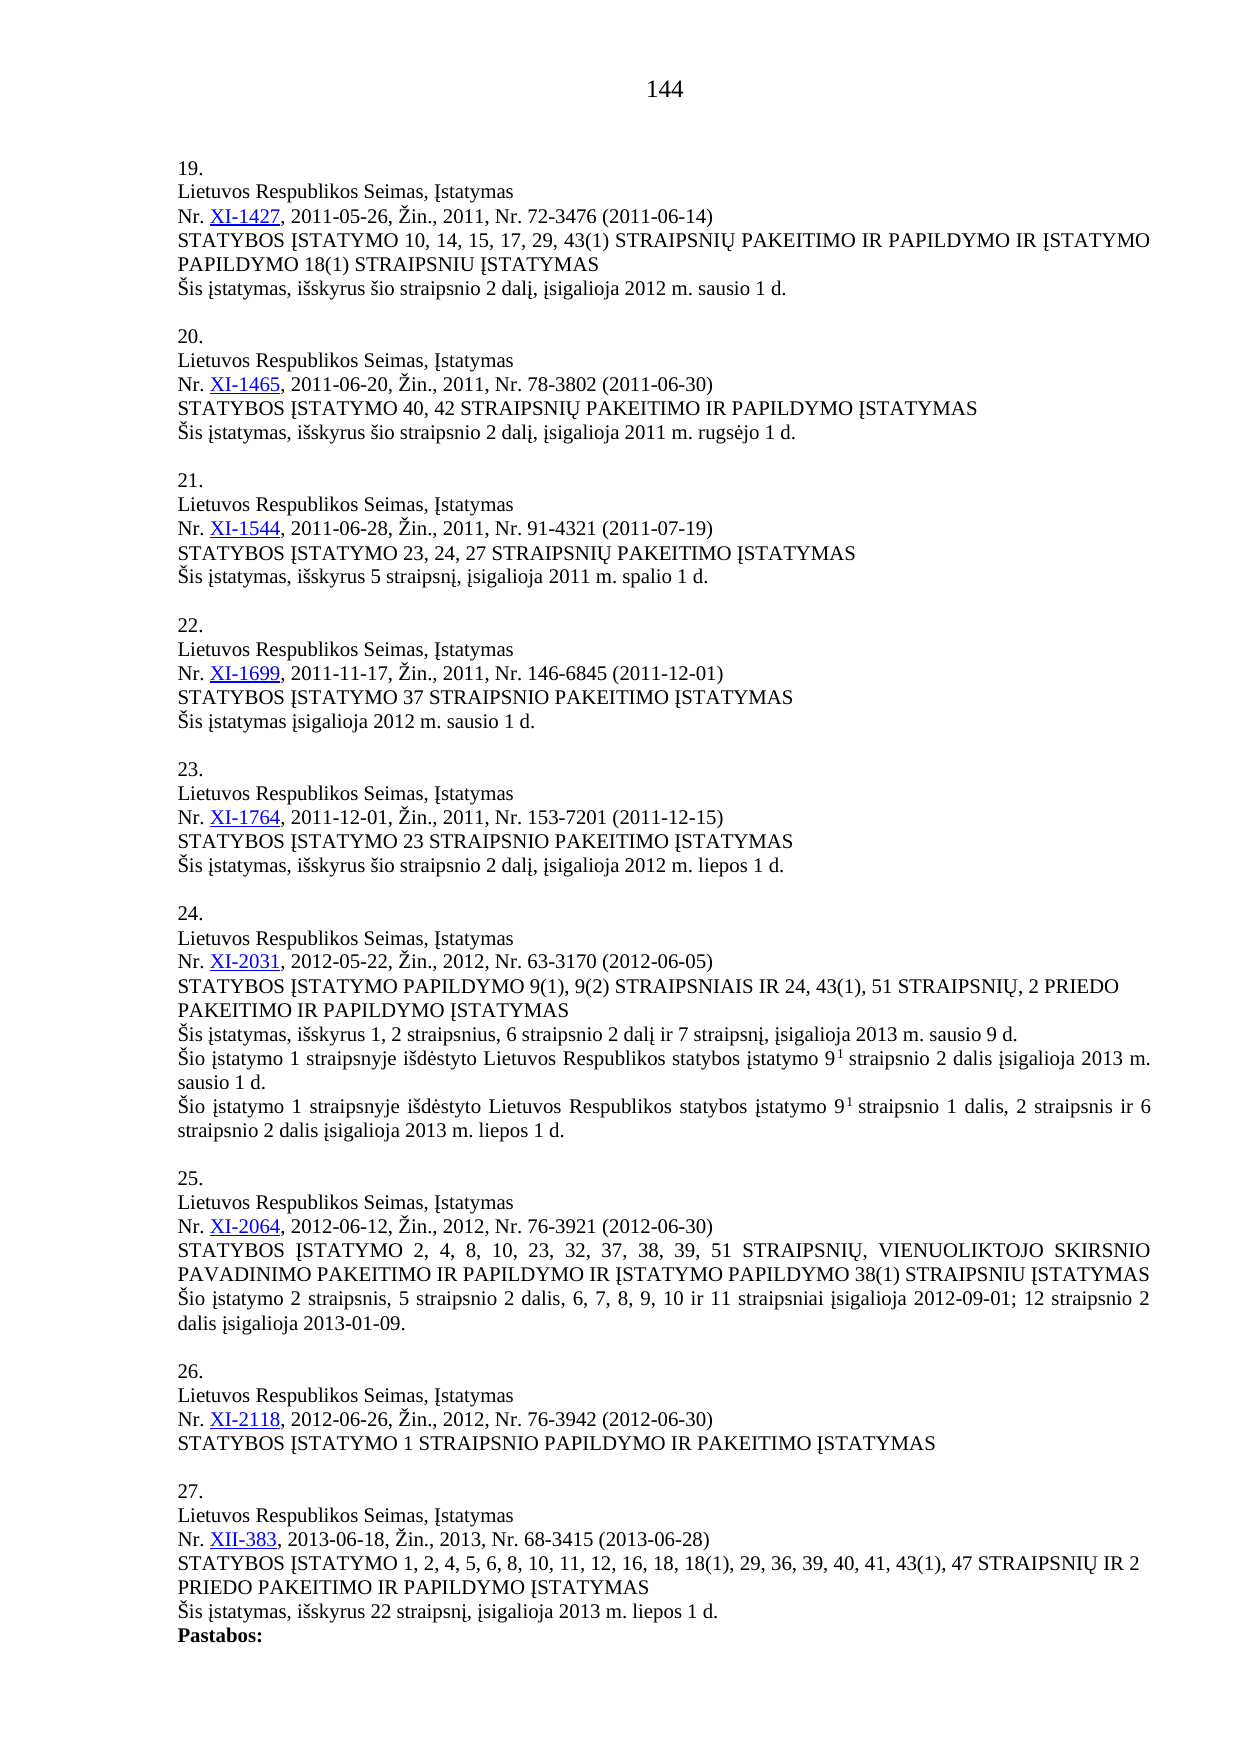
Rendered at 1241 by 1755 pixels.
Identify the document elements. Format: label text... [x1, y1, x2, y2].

text Pastabos: [177, 1623, 1152, 1647]
text Lietuvos Respublikos Seimas, Įstatymas [177, 1503, 1152, 1527]
text Nr. XII-383, 2013-06-18, Žin., 2013, Nr. 68-3415 (2013-06-28) [177, 1527, 1152, 1551]
text Nr. XI-1465, 2011-06-20, Žin., 2011, Nr. 78-3802 (2011-06-30) [177, 372, 1152, 396]
text Šio įstatymo 1 straipsnyje išdėstyto Lietuvos Respublikos statybos įstatymo 91 straipsnio 1 dalis, 2 straipsnis ir 6 straipsnio 2 dalis įsigalioja 2013 m. liepos 1 d. [177, 1094, 1152, 1142]
text Nr. XI-1764, 2011-12-01, Žin., 2011, Nr. 153-7201 (2011-12-15) [177, 805, 1152, 829]
text STATYBOS ĮSTATYMO 2, 4, 8, 10, 23, 32, 37, 38, 39, 51 STRAIPSNIŲ, VIENUOLIKTOJO SKIRSNIO PAVADINIMO PAKEITIMO IR PAPILDYMO IR ĮSTATYMO PAPILDYMO 38(1) STRAIPSNIU ĮSTATYMAS [177, 1238, 1152, 1286]
text 23. [177, 757, 1152, 781]
text STATYBOS ĮSTATYMO 23, 24, 27 STRAIPSNIŲ PAKEITIMO ĮSTATYMAS [177, 540, 1152, 564]
text 27. [177, 1479, 1152, 1503]
text STATYBOS ĮSTATYMO 1 STRAIPSNIO PAPILDYMO IR PAKEITIMO ĮSTATYMAS [177, 1431, 1152, 1455]
text Šis įstatymas, išskyrus 5 straipsnį, įsigalioja 2011 m. spalio 1 d. [177, 564, 1152, 588]
text Nr. XI-1699, 2011-11-17, Žin., 2011, Nr. 146-6845 (2011-12-01) [177, 661, 1152, 685]
text 19. [177, 155, 1152, 179]
text 21. [177, 468, 1152, 492]
text Šio įstatymo 1 straipsnyje išdėstyto Lietuvos Respublikos statybos įstatymo 91 straipsnio 2 dalis įsigalioja 2013 m. sausio 1 d. [177, 1046, 1152, 1094]
text 24. [177, 901, 1152, 925]
text Lietuvos Respublikos Seimas, Įstatymas [177, 781, 1152, 805]
text 20. [177, 324, 1152, 348]
text Šis įstatymas, išskyrus šio straipsnio 2 dalį, įsigalioja 2011 m. rugsėjo 1 d. [177, 420, 1152, 444]
text Lietuvos Respublikos Seimas, Įstatymas [177, 925, 1152, 949]
text Lietuvos Respublikos Seimas, Įstatymas [177, 1383, 1152, 1407]
text Šis įstatymas, išskyrus šio straipsnio 2 dalį, įsigalioja 2012 m. liepos 1 d. [177, 853, 1152, 877]
text Nr. XI-2064, 2012-06-12, Žin., 2012, Nr. 76-3921 (2012-06-30) [177, 1214, 1152, 1238]
text STATYBOS ĮSTATYMO 10, 14, 15, 17, 29, 43(1) STRAIPSNIŲ PAKEITIMO IR PAPILDYMO IR ĮSTATYMO PAPILDYMO 18(1) STRAIPSNIU ĮSTATYMAS [177, 228, 1152, 276]
text Nr. XI-2031, 2012-05-22, Žin., 2012, Nr. 63-3170 (2012-06-05) [177, 949, 1152, 973]
text Lietuvos Respublikos Seimas, Įstatymas [177, 492, 1152, 516]
text Šio įstatymo 2 straipsnis, 5 straipsnio 2 dalis, 6, 7, 8, 9, 10 ir 11 straipsniai įsigalioja 2012-09-01; 12 straipsnio 2 dalis įsigalioja 2013-01-09. [177, 1286, 1152, 1334]
text Šis įstatymas, išskyrus 1, 2 straipsnius, 6 straipsnio 2 dalį ir 7 straipsnį, įsigalioja 2013 m. sausio 9 d. [177, 1022, 1152, 1046]
text Šis įstatymas įsigalioja 2012 m. sausio 1 d. [177, 709, 1152, 733]
text 25. [177, 1166, 1152, 1190]
text Nr. XI-1427, 2011-05-26, Žin., 2011, Nr. 72-3476 (2011-06-14) [177, 203, 1152, 228]
text STATYBOS ĮSTATYMO 37 STRAIPSNIO PAKEITIMO ĮSTATYMAS [177, 685, 1152, 709]
text STATYBOS ĮSTATYMO 1, 2, 4, 5, 6, 8, 10, 11, 12, 16, 18, 18(1), 29, 36, 39, 40, 41, 43(1), 47 STRAIPSNIŲ IR 2 PRIEDO PAKEITIMO IR PAPILDYMO ĮSTATYMAS [177, 1551, 1152, 1599]
text Nr. XI-1544, 2011-06-28, Žin., 2011, Nr. 91-4321 (2011-07-19) [177, 516, 1152, 540]
text 26. [177, 1358, 1152, 1383]
text Šis įstatymas, išskyrus 22 straipsnį, įsigalioja 2013 m. liepos 1 d. [177, 1599, 1152, 1623]
text Nr. XI-2118, 2012-06-26, Žin., 2012, Nr. 76-3942 (2012-06-30) [177, 1407, 1152, 1431]
text STATYBOS ĮSTATYMO PAPILDYMO 9(1), 9(2) STRAIPSNIAIS IR 24, 43(1), 51 STRAIPSNIŲ, 2 PRIEDO PAKEITIMO IR PAPILDYMO ĮSTATYMAS [177, 973, 1152, 1022]
text 22. [177, 613, 1152, 637]
text STATYBOS ĮSTATYMO 40, 42 STRAIPSNIŲ PAKEITIMO IR PAPILDYMO ĮSTATYMAS [177, 396, 1152, 420]
text Lietuvos Respublikos Seimas, Įstatymas [177, 179, 1152, 203]
text Lietuvos Respublikos Seimas, Įstatymas [177, 1190, 1152, 1214]
text Lietuvos Respublikos Seimas, Įstatymas [177, 348, 1152, 372]
text Lietuvos Respublikos Seimas, Įstatymas [177, 637, 1152, 661]
text STATYBOS ĮSTATYMO 23 STRAIPSNIO PAKEITIMO ĮSTATYMAS [177, 829, 1152, 853]
text Šis įstatymas, išskyrus šio straipsnio 2 dalį, įsigalioja 2012 m. sausio 1 d. [177, 276, 1152, 300]
